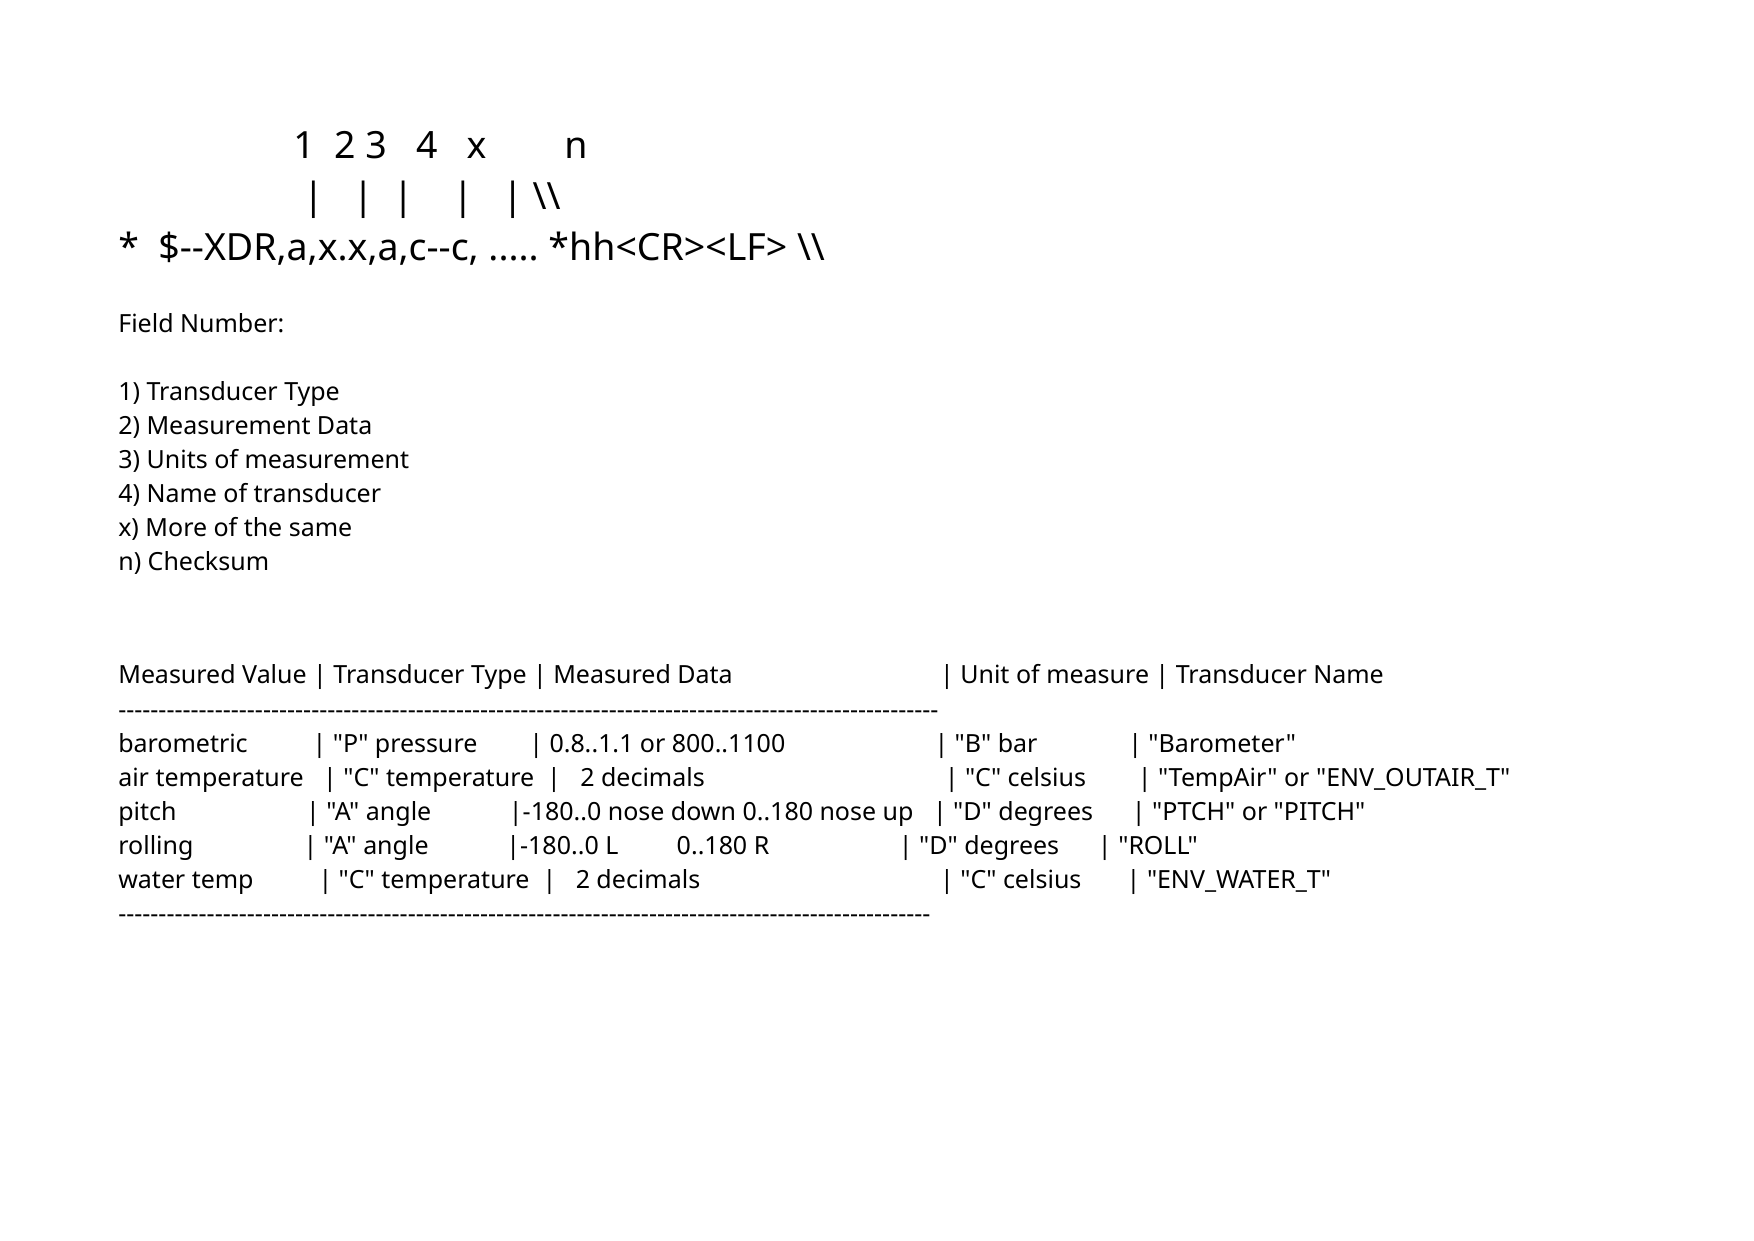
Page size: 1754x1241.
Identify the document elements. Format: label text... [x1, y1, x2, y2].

text 1) Transducer Type [118, 373, 1636, 407]
text ----------------------------------------------------------------------------------------------------- [118, 896, 1636, 930]
text * $--XDR,a,x.x,a,c--c, ..... *hh<CR><LF> \\ [118, 220, 1636, 271]
text | | | | | \\ [118, 169, 1636, 220]
text 2) Measurement Data [118, 407, 1636, 442]
text Field Number: [118, 305, 1636, 339]
text pitch | "A" angle |-180..0 nose down 0..180 nose up | "D" degrees | "PTCH" or "PITCH" [118, 793, 1636, 827]
text n) Checksum [118, 544, 1636, 578]
text 1 2 3 4 x n [118, 118, 1636, 169]
text ------------------------------------------------------------------------------------------------------ [118, 691, 1636, 725]
text rolling | "A" angle |-180..0 L 0..180 R | "D" degrees | "ROLL" [118, 827, 1636, 862]
text air temperature | "C" temperature | 2 decimals | "C" celsius | "TempAir" or "ENV_OUTAIR_T" [118, 759, 1636, 793]
text 3) Units of measurement [118, 442, 1636, 476]
text 4) Name of transducer [118, 476, 1636, 510]
text barometric | "P" pressure | 0.8..1.1 or 800..1100 | "B" bar | "Barometer" [118, 725, 1636, 759]
text x) More of the same [118, 510, 1636, 544]
text Measured Value | Transducer Type | Measured Data | Unit of measure | Transducer Name [118, 657, 1636, 691]
text water temp | "C" temperature | 2 decimals | "C" celsius | "ENV_WATER_T" [118, 862, 1636, 896]
